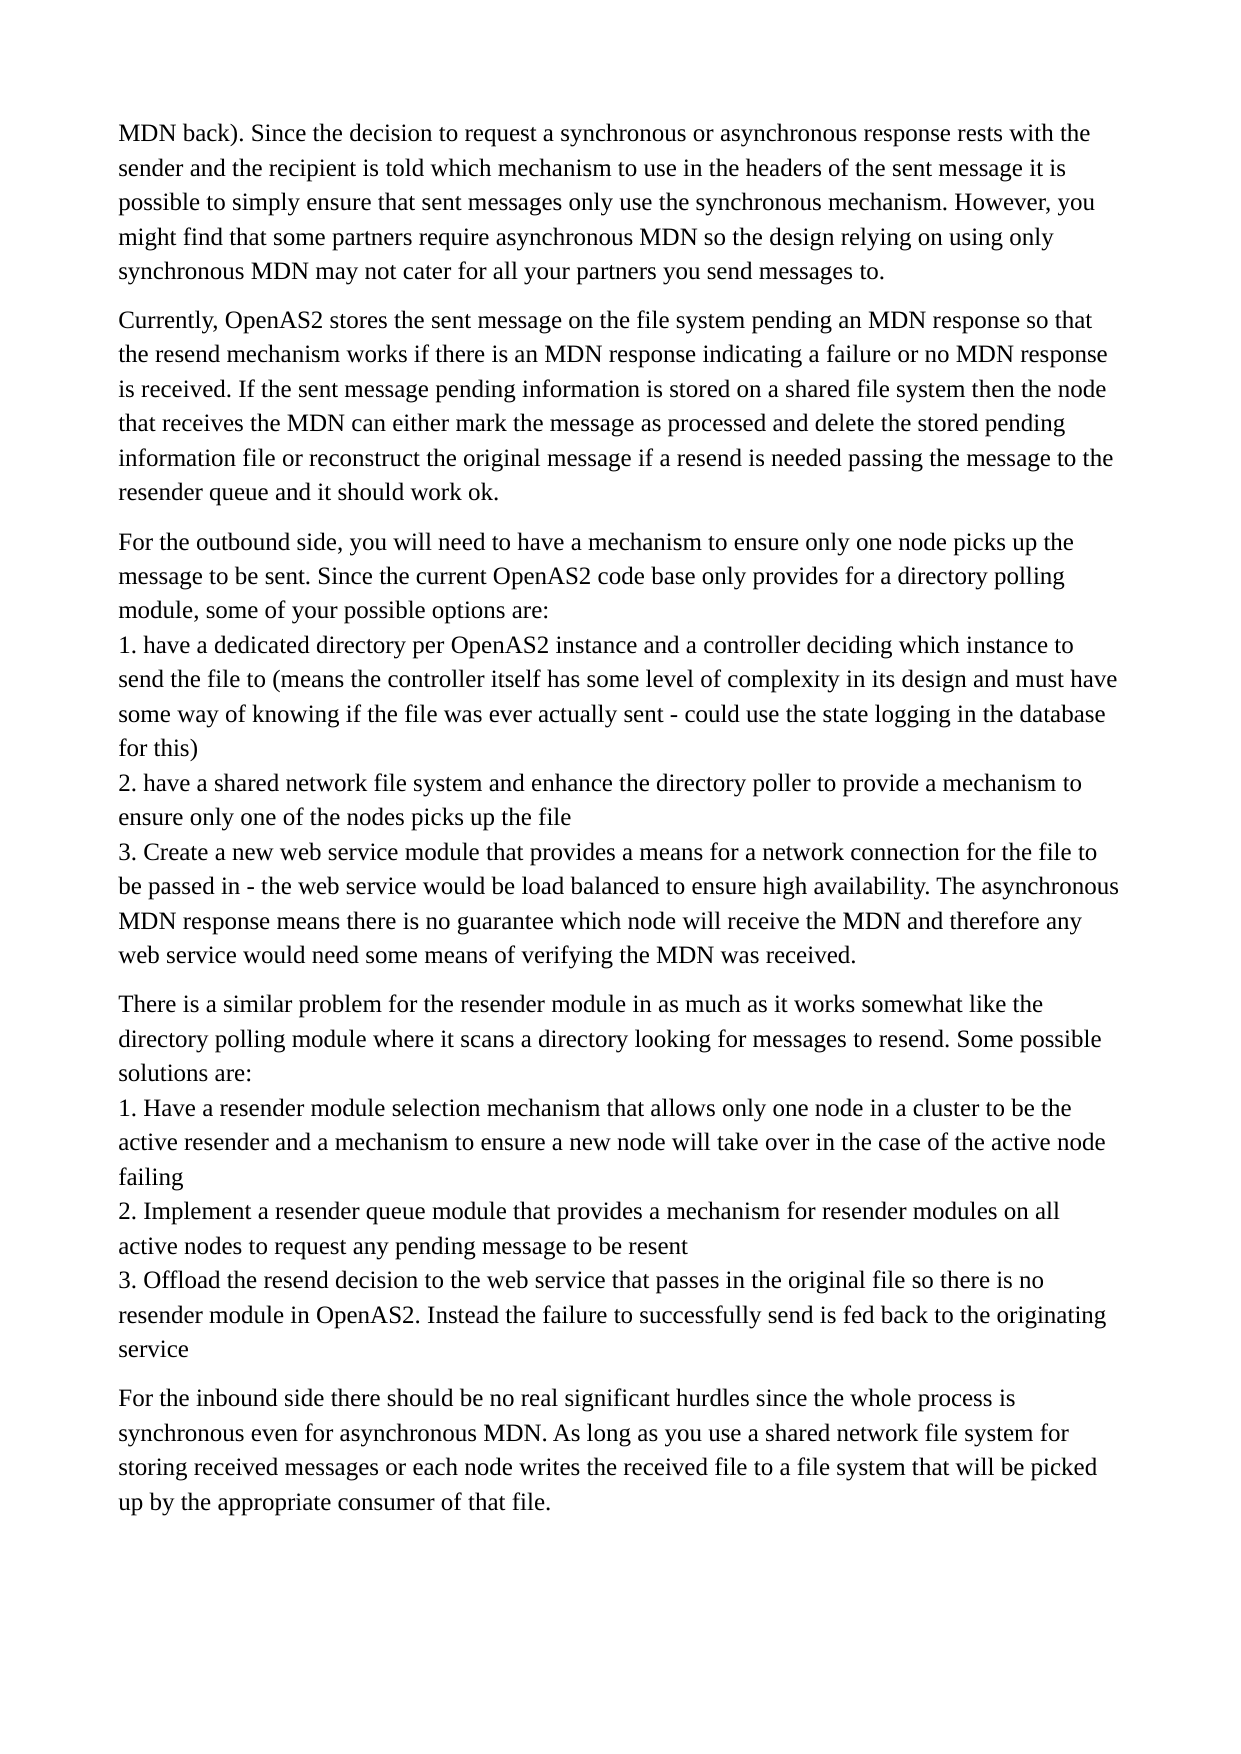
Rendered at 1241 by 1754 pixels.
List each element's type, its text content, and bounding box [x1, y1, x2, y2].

text For the inbound side there should be no real significant hurdles since the whole process is synchronous even for asynchronous MDN. As long as you use a shared network file system for storing received messages or each node writes the received file to a file system that will be picked up by the appropriate consumer of that file. [118, 1383, 1122, 1515]
text MDN back). Since the decision to request a synchronous or asynchronous response rests with the sender and the recipient is told which mechanism to use in the headers of the sent message it is possible to simply ensure that sent messages only use the synchronous mechanism. However, you might find that some partners require asynchronous MDN so the design relying on using only synchronous MDN may not cater for all your partners you send messages to. [118, 118, 1122, 285]
text For the outbound side, you will need to have a mechanism to ensure only one node picks up the message to be sent. Since the current OpenAS2 code base only provides for a directory polling module, some of your possible options are: 1. have a dedicated directory per OpenAS2 instance and a controller deciding which instance to send the file to (means the controller itself has some level of complexity in its design and must have some way of knowing if the file was ever actually sent - could use the state logging in the database for this) 2. have a shared network file system and enhance the directory poller to provide a mechanism to ensure only one of the nodes picks up the file 3. Create a new web service module that provides a means for a network connection for the file to be passed in - the web service would be load balanced to ensure high availability. The asynchronous MDN response means there is no guarantee which node will receive the MDN and therefore any web service would need some means of verifying the MDN was received. [118, 527, 1122, 969]
text There is a similar problem for the resender module in as much as it works somewhat like the directory polling module where it scans a directory looking for messages to resend. Some possible solutions are: 1. Have a resender module selection mechanism that allows only one node in a cluster to be the active resender and a mechanism to ensure a new node will take over in the case of the active node failing 2. Implement a resender queue module that provides a mechanism for resender modules on all active nodes to request any pending message to be resent 3. Offload the resend decision to the web service that passes in the original file so there is no resender module in OpenAS2. Instead the failure to successfully send is fed back to the originating service [118, 989, 1122, 1363]
text Currently, OpenAS2 stores the sent message on the file system pending an MDN response so that the resend mechanism works if there is an MDN response indicating a failure or no MDN response is received. If the sent message pending information is stored on a shared file system then the node that receives the MDN can either mark the message as processed and delete the stored pending information file or reconstruct the original message if a resend is needed passing the message to the resender queue and it should work ok. [118, 305, 1122, 506]
